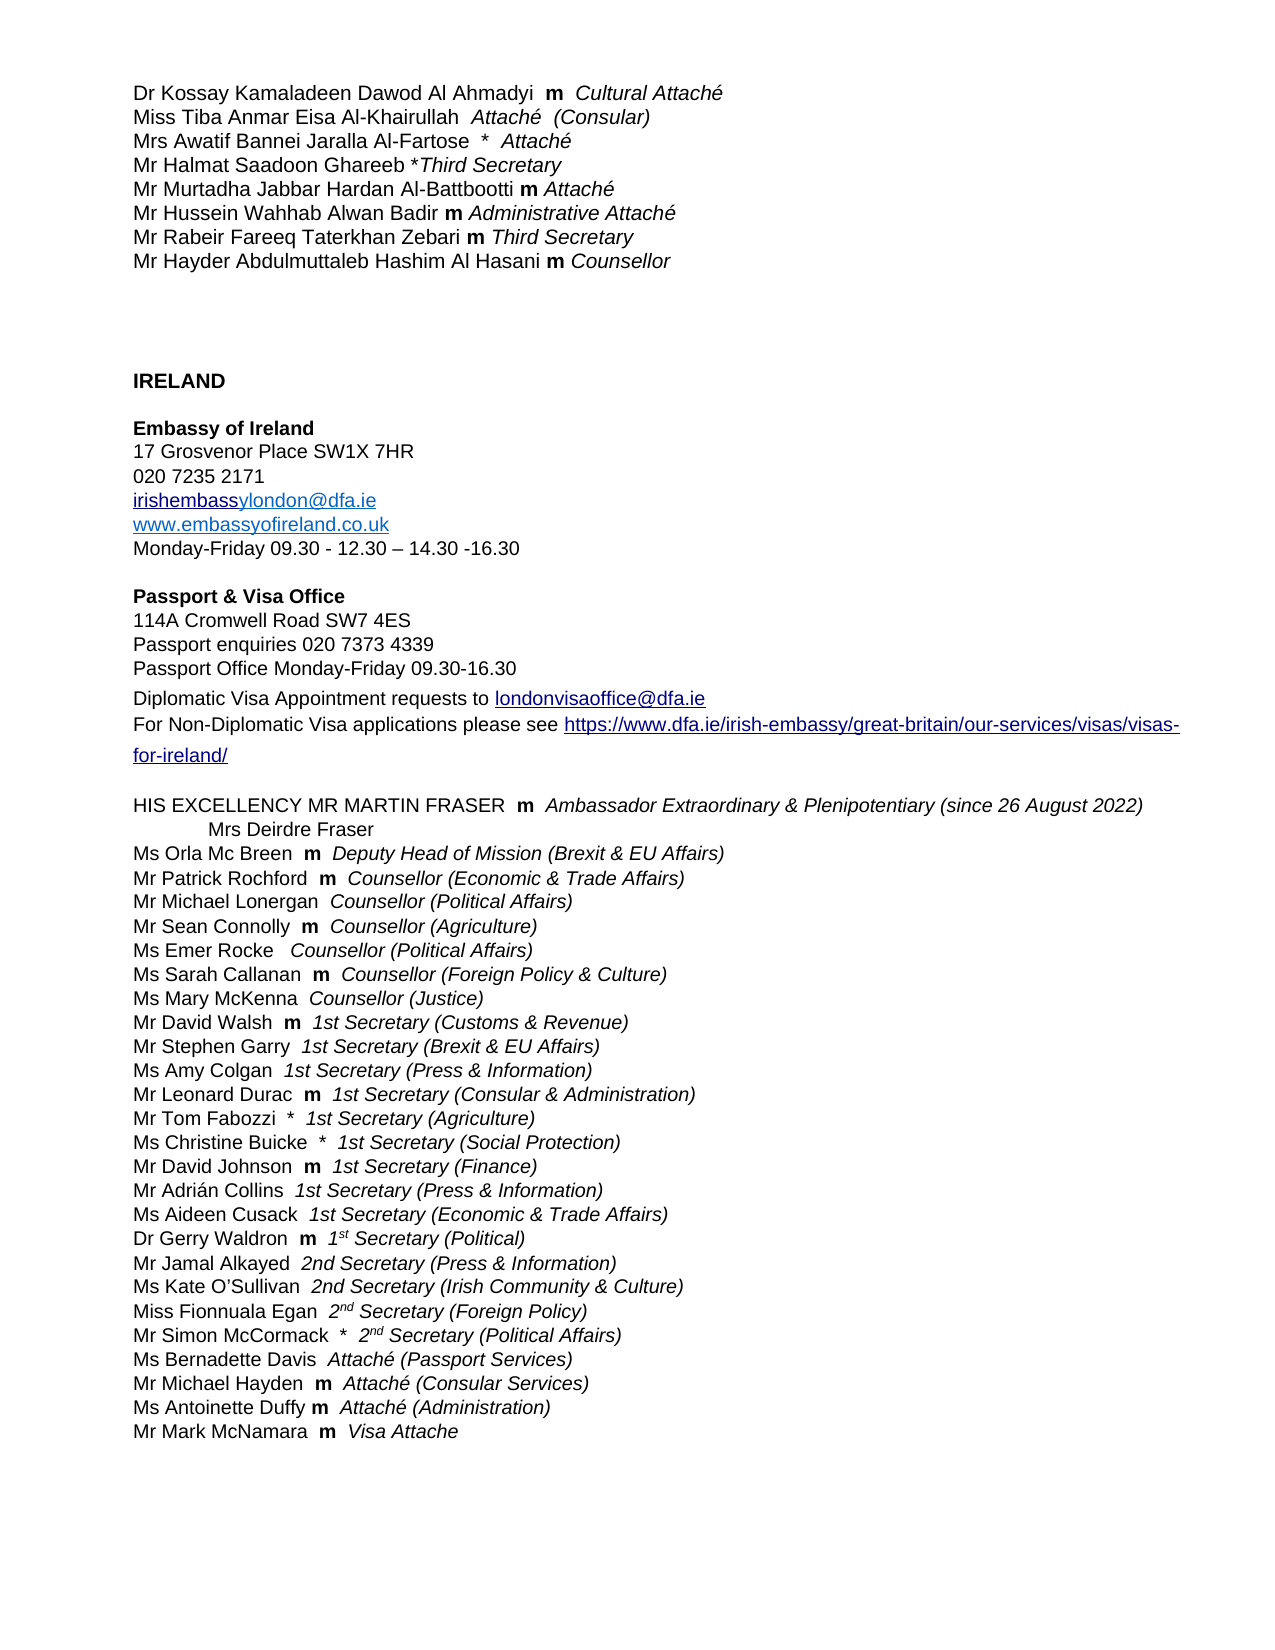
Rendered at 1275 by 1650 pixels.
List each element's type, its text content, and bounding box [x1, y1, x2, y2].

text Ms Antoinette Duffy m Attaché (Administration) [133, 1396, 1181, 1418]
text Mr David Johnson m 1st Secretary (Finance) [133, 1155, 1181, 1178]
text For Non-Diplomatic Visa applications please see https://www.dfa.ie/irish-embassy/great-britain/our-services/visas/visas-for-ireland/ [133, 713, 1181, 768]
text Dr Kossay Kamaladeen Dawod Al Ahmadyi m Cultural Attaché [133, 81, 1181, 105]
text Ms Aideen Cusack 1st Secretary (Economic & Trade Affairs) [133, 1203, 1181, 1226]
subtitle Miss Tiba Anmar Eisa Al-Khairullah Attaché (Consular) [133, 105, 1181, 129]
text Mr Jamal Alkayed 2nd Secretary (Press & Information) [133, 1251, 1181, 1274]
text Ms Emer Rocke Counsellor (Political Affairs) [133, 938, 1181, 961]
text Mr Sean Connolly m Counsellor (Agriculture) [133, 914, 1181, 937]
text Mr Michael Lonergan Counsellor (Political Affairs) [133, 890, 1181, 913]
text Miss Fionnuala Egan 2nd Secretary (Foreign Policy) [133, 1299, 1181, 1322]
text Ms Bernadette Davis Attaché (Passport Services) [133, 1348, 1181, 1370]
subtitle Mrs Awatif Bannei Jaralla Al-Fartose * Attaché [133, 129, 1181, 153]
text HIS EXCELLENCY MR MARTIN FRASER m Ambassador Extraordinary & Plenipotentiary (since 26 August 2022) [133, 794, 1181, 817]
text IRELAND [133, 368, 1181, 392]
subtitle Mr Hayder Abdulmuttaleb Hashim Al Hasani m Counsellor [133, 249, 1181, 273]
text www.embassyofireland.co.uk [133, 513, 1181, 535]
text Mrs Deirdre Fraser [133, 818, 1181, 841]
text Passport & Visa Office [133, 585, 1181, 607]
text Ms Sarah Callanan m Counsellor (Foreign Policy & Culture) [133, 963, 1181, 985]
text Dr Gerry Waldron m 1st Secretary (Political) [133, 1227, 1181, 1250]
text Passport enquiries 020 7373 4339 [133, 633, 1181, 656]
text Mr David Walsh m 1st Secretary (Customs & Revenue) [133, 1011, 1181, 1033]
text Mr Adrián Collins 1st Secretary (Press & Information) [133, 1179, 1181, 1202]
text Passport Office Monday-Friday 09.30-16.30 [133, 657, 1181, 680]
text irishembassylondon@dfa.ie [133, 488, 1181, 511]
text Mr Stephen Garry 1st Secretary (Brexit & EU Affairs) [133, 1035, 1181, 1057]
text Mr Simon McCormack * 2nd Secretary (Political Affairs) [133, 1323, 1181, 1346]
text 17 Grosvenor Place SW1X 7HR [133, 440, 1181, 463]
subtitle Mr Halmat Saadoon Ghareeb *Third Secretary [133, 153, 1181, 177]
text Diplomatic Visa Appointment requests to londonvisaoffice@dfa.ie [133, 681, 1181, 712]
text Ms Mary McKenna Counsellor (Justice) [133, 987, 1181, 1009]
text Mr Leonard Durac m 1st Secretary (Consular & Administration) [133, 1083, 1181, 1106]
text Mr Michael Hayden m Attaché (Consular Services) [133, 1372, 1181, 1394]
text Ms Kate O’Sullivan 2nd Secretary (Irish Community & Culture) [133, 1275, 1181, 1298]
text 020 7235 2171 [133, 464, 1181, 487]
text Embassy of Ireland [133, 416, 1181, 439]
text 114A Cromwell Road SW7 4ES [133, 609, 1181, 632]
text Mr Patrick Rochford m Counsellor (Economic & Trade Affairs) [133, 866, 1181, 889]
text Monday-Friday 09.30 - 12.30 – 14.30 -16.30 [133, 537, 1181, 559]
text Ms Amy Colgan 1st Secretary (Press & Information) [133, 1059, 1181, 1082]
subtitle Mr Hussein Wahhab Alwan Badir m Administrative Attaché [133, 201, 1181, 225]
text Ms Christine Buicke * 1st Secretary (Social Protection) [133, 1131, 1181, 1154]
text Ms Orla Mc Breen m Deputy Head of Mission (Brexit & EU Affairs) [133, 842, 1181, 865]
subtitle Mr Rabeir Fareeq Taterkhan Zebari m Third Secretary [133, 225, 1181, 249]
text Mr Mark McNamara m Visa Attache [133, 1420, 1181, 1442]
subtitle Mr Murtadha Jabbar Hardan Al-Battbootti m Attaché [133, 177, 1181, 201]
text Mr Tom Fabozzi * 1st Secretary (Agriculture) [133, 1107, 1181, 1130]
